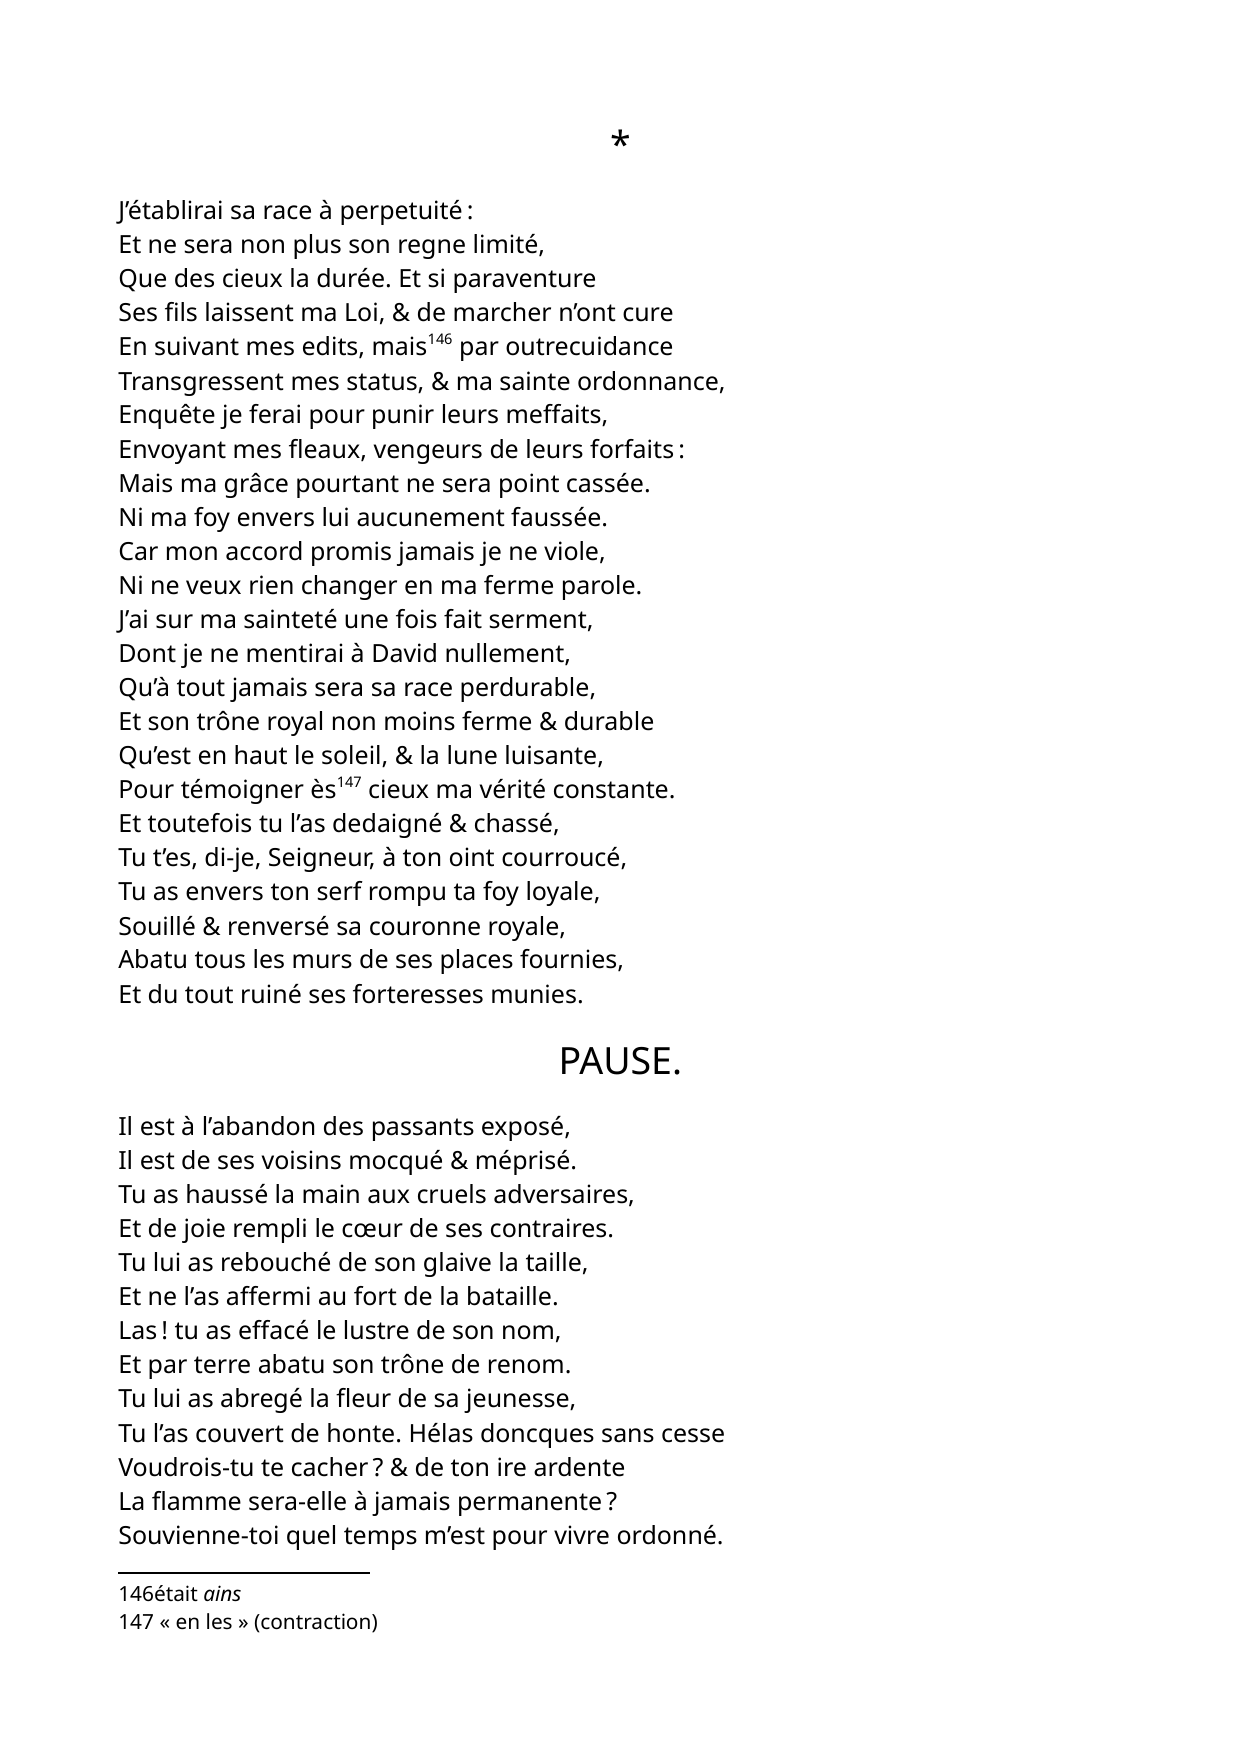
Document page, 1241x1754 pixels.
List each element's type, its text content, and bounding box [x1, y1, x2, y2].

text Tu lui as abregé la fleur de sa jeunesse, [118, 1381, 1122, 1415]
text Voudrois-tu te cacher ? & de ton ire ardente [118, 1449, 1122, 1483]
text Transgressent mes status, & ma sainte ordonnance, [118, 363, 1122, 397]
text Qu’à tout jamais sera sa race perdurable, [118, 670, 1122, 704]
text Souvienne-toi quel temps m’est pour vivre ordonné. [118, 1517, 1122, 1551]
text Et par terre abatu son trône de renom. [118, 1347, 1122, 1381]
text Qu’est en haut le soleil, & la lune luisante, [118, 738, 1122, 772]
text Il est à l’abandon des passants exposé, [118, 1109, 1122, 1143]
text Et de joie rempli le cœur de ses contraires. [118, 1211, 1122, 1245]
text J’établirai sa race à perpetuité : [118, 193, 1122, 227]
text Et son trône royal non moins ferme & durable [118, 704, 1122, 738]
text Tu l’as couvert de honte. Hélas doncques sans cesse [118, 1415, 1122, 1449]
text J’ai sur ma sainteté une fois fait serment, [118, 602, 1122, 636]
text Et ne sera non plus son regne limité, [118, 227, 1122, 261]
text * [118, 118, 1122, 169]
text Envoyant mes fleaux, vengeurs de leurs forfaits : [118, 431, 1122, 465]
text PAUSE. [118, 1034, 1122, 1085]
text Dont je ne mentirai à David nullement, [118, 636, 1122, 670]
text Et du tout ruiné ses forteresses munies. [118, 976, 1122, 1010]
text Souillé & renversé sa couronne royale, [118, 908, 1122, 942]
text Las ! tu as effacé le lustre de son nom, [118, 1313, 1122, 1347]
text Ni ne veux rien changer en ma ferme parole. [118, 567, 1122, 602]
text Tu lui as rebouché de son glaive la taille, [118, 1245, 1122, 1279]
text Il est de ses voisins mocqué & méprisé. [118, 1143, 1122, 1177]
text était ains [118, 1579, 1122, 1607]
text Ses fils laissent ma Loi, & de marcher n’ont cure [118, 295, 1122, 329]
text Que des cieux la durée. Et si paraventure [118, 261, 1122, 295]
text « en les » (contraction) [118, 1607, 1122, 1636]
text Tu as envers ton serf rompu ta foy loyale, [118, 874, 1122, 908]
text Enquête je ferai pour punir leurs meffaits, [118, 397, 1122, 431]
text Et toutefois tu l’as dedaigné & chassé, [118, 806, 1122, 840]
text Pour témoigner ès cieux ma vérité constante. [118, 772, 1122, 806]
text Car mon accord promis jamais je ne viole, [118, 533, 1122, 567]
text Et ne l’as affermi au fort de la bataille. [118, 1279, 1122, 1313]
text Mais ma grâce pourtant ne sera point cassée. [118, 465, 1122, 499]
text La flamme sera-elle à jamais permanente ? [118, 1483, 1122, 1517]
text Tu as haussé la main aux cruels adversaires, [118, 1177, 1122, 1211]
text Tu t’es, di-je, Seigneur, à ton oint courroucé, [118, 840, 1122, 874]
text Abatu tous les murs de ses places fournies, [118, 942, 1122, 976]
text En suivant mes edits, mais par outrecuidance [118, 329, 1122, 363]
text Ni ma foy envers lui aucunement faussée. [118, 499, 1122, 533]
